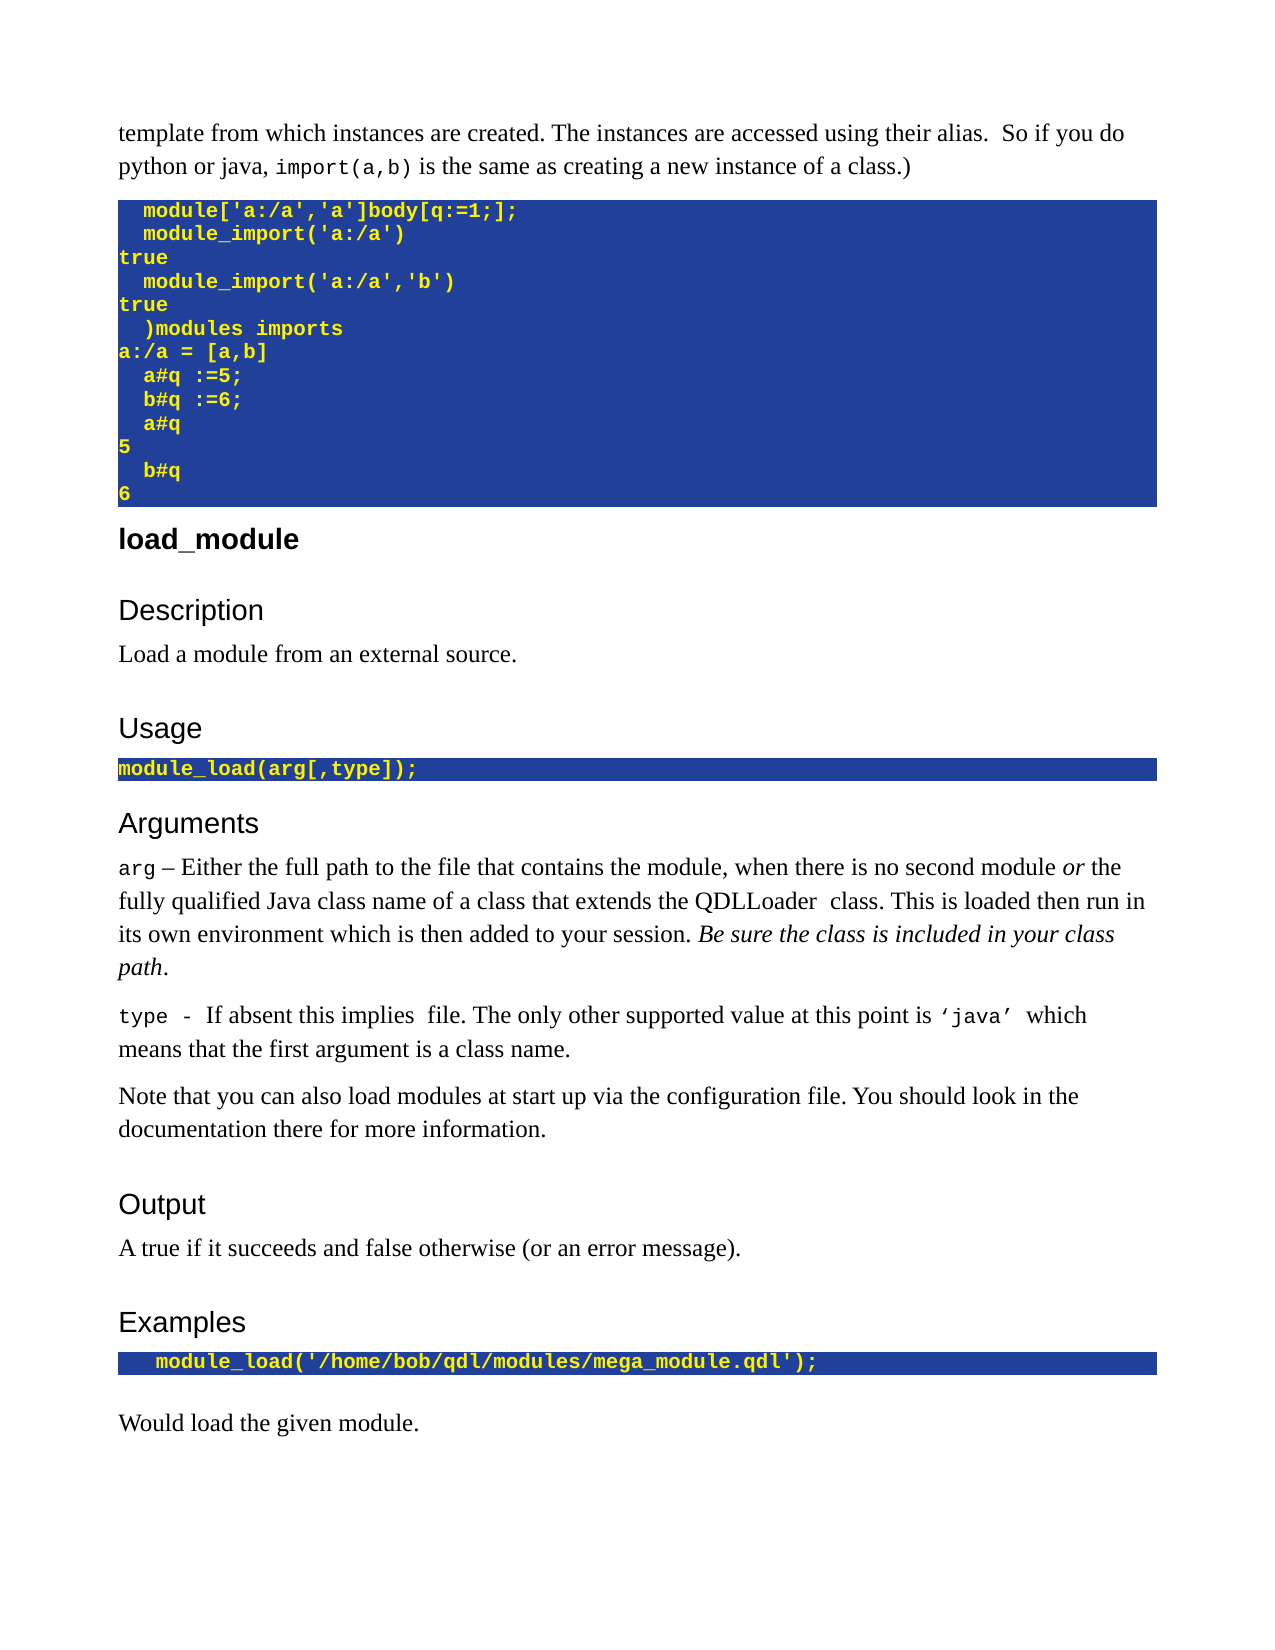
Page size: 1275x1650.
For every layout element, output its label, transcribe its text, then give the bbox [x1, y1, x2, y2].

text template from which instances are created. The instances are accessed using their alias. So if you do python or java, import(a,b) is the same as creating a new instance of a class.) [118, 118, 1157, 181]
text Note that you can also load modules at start up via the configuration file. You should look in the documentation there for more information. [118, 1081, 1157, 1143]
subtitle Output [118, 1187, 1157, 1220]
subtitle Usage [118, 712, 1157, 745]
text A true if it succeeds and false otherwise (or an error message). [118, 1233, 1157, 1262]
text Load a module from an external source. [118, 639, 1157, 668]
subtitle Examples [118, 1306, 1157, 1339]
text true [118, 247, 1157, 271]
text module_import('a:/a','b') [118, 271, 1157, 294]
text module_load(arg[,type]); [118, 758, 1157, 781]
text module['a:/a','a']body[q:=1;]; [118, 200, 1157, 223]
subtitle Arguments [118, 806, 1157, 840]
subtitle load_module [118, 522, 1157, 555]
text 6 [118, 483, 1157, 507]
subtitle Description [118, 593, 1157, 626]
text a#q :=5; [118, 365, 1157, 389]
text true [118, 294, 1157, 318]
text module_import('a:/a') [118, 223, 1157, 247]
text type - If absent this implies file. The only other supported value at this point is ‘java’ which means that the first argument is a class name. [118, 1000, 1157, 1062]
text b#q [118, 460, 1157, 483]
text Would load the given module. [118, 1375, 1157, 1437]
text module_load('/home/bob/qdl/modules/mega_module.qdl'); [118, 1352, 1157, 1375]
text 5 [118, 436, 1157, 460]
text arg – Either the full path to the file that contains the module, when there is no second module or the fully qualified Java class name of a class that extends the QDLLoader class. This is loaded then run in its own environment which is then added to your session. Be sure the class is included in your class path. [118, 852, 1157, 981]
text a:/a = [a,b] [118, 342, 1157, 365]
text a#q [118, 412, 1157, 436]
text b#q :=6; [118, 389, 1157, 412]
text )modules imports [118, 318, 1157, 342]
